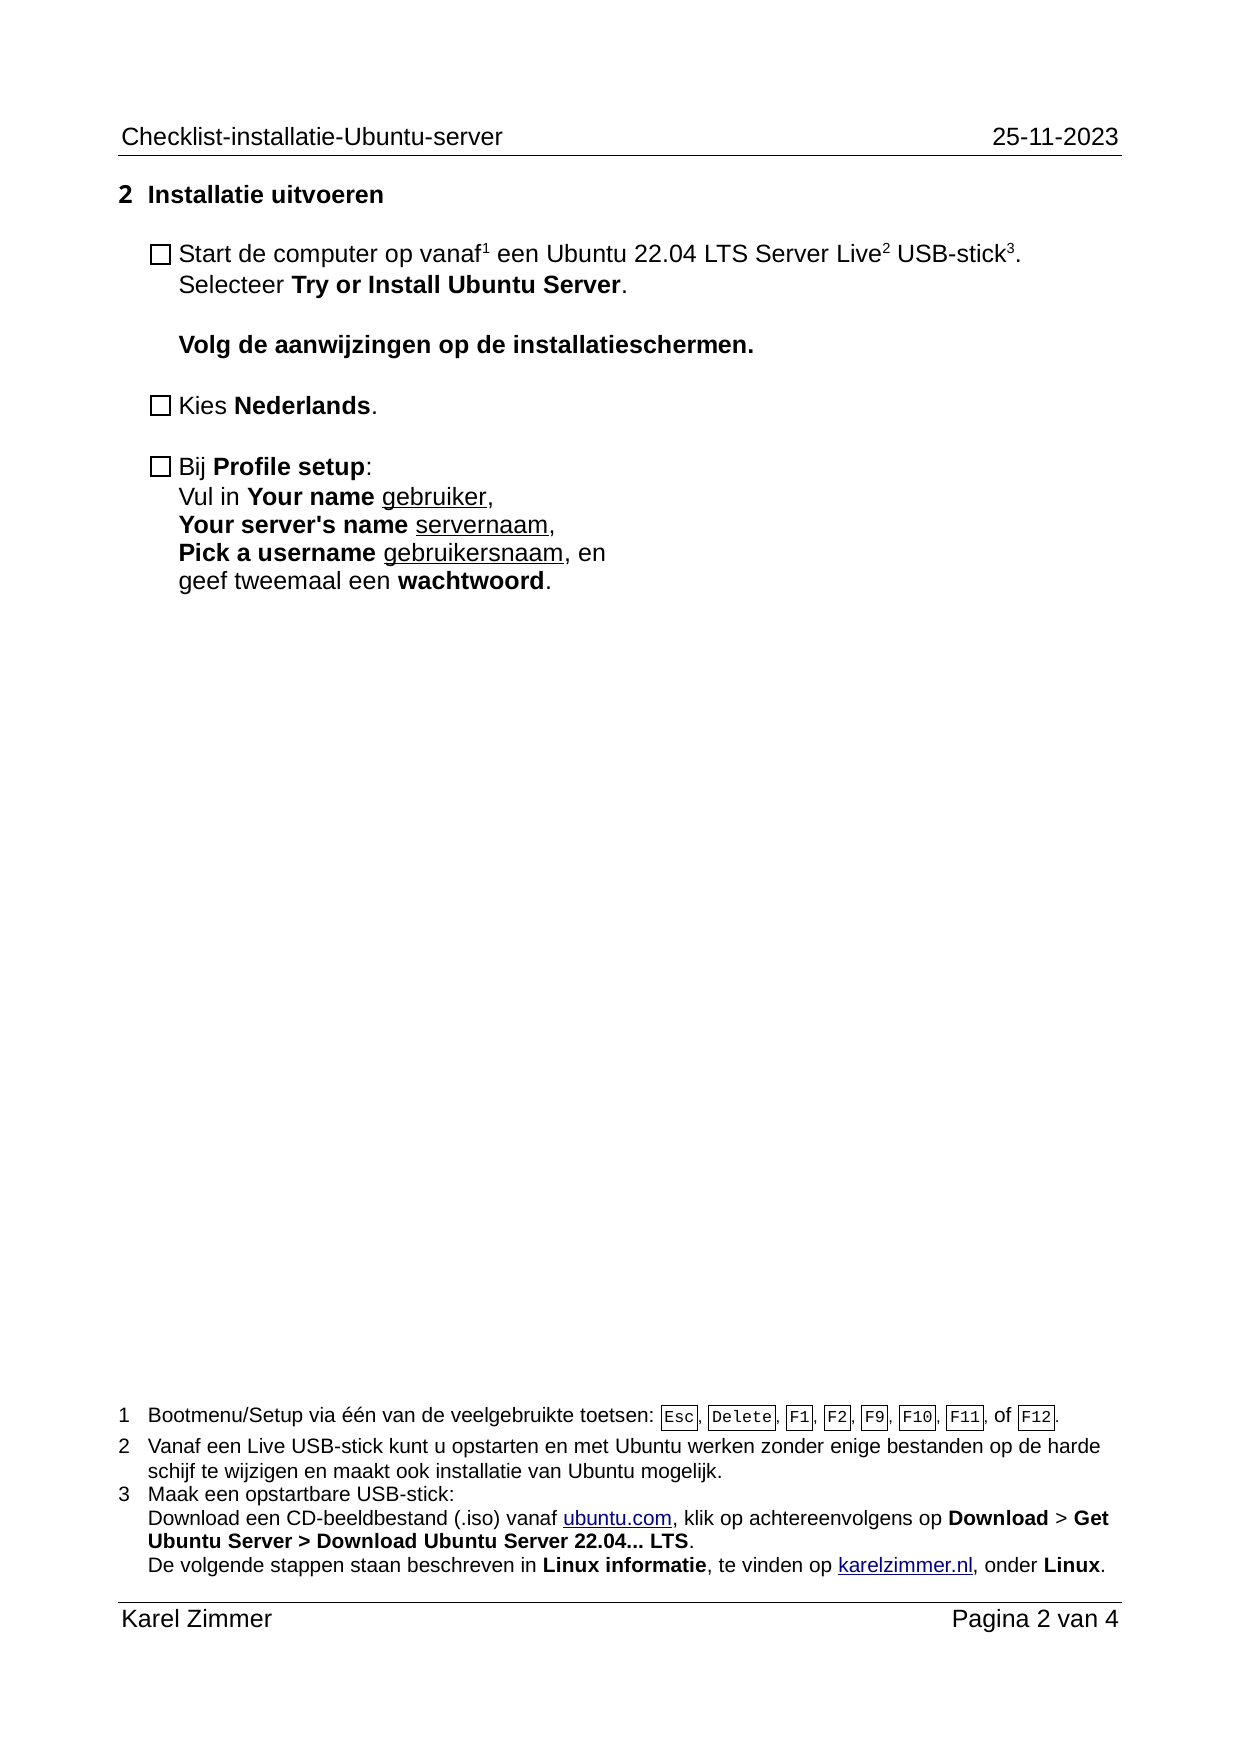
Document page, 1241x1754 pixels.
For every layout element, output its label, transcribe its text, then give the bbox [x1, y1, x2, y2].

table_cell [177, 360, 1122, 391]
table_cell [177, 421, 1122, 451]
table_cell [118, 360, 142, 391]
table_cell [142, 360, 177, 391]
table_cell [118, 391, 142, 421]
table_cell [142, 300, 177, 330]
table_cell Vul in Your name gebruiker, Your server's name servernaam, Pick a username gebruikersnaam, en geef tweemaal een wachtwoord. [177, 482, 1122, 596]
table_cell [118, 269, 142, 300]
table_cell Selecteer Try or Install Ubuntu Server. [177, 269, 1122, 300]
table_cell [118, 421, 142, 451]
table_cell [177, 300, 1122, 330]
table_header Start de computer op vanaf een Ubuntu 22.04 LTS Server Live USB-stick. [177, 239, 1122, 269]
table_cell [142, 391, 177, 421]
table_cell [118, 482, 142, 596]
table_cell [118, 451, 142, 482]
table_cell [142, 451, 177, 482]
table_cell Bij Profile setup: [177, 451, 1122, 482]
table_cell Volg de aanwijzingen op de installatieschermen. [177, 330, 1122, 360]
table_cell [118, 330, 142, 360]
table_cell [142, 330, 177, 360]
table_cell [118, 300, 142, 330]
table_cell [142, 482, 177, 596]
list Installatie uitvoeren [118, 177, 1122, 211]
table_header [118, 239, 142, 269]
table_cell [142, 269, 177, 300]
table_cell Kies Nederlands. [177, 391, 1122, 421]
table_cell [142, 421, 177, 451]
table_header [142, 239, 177, 269]
